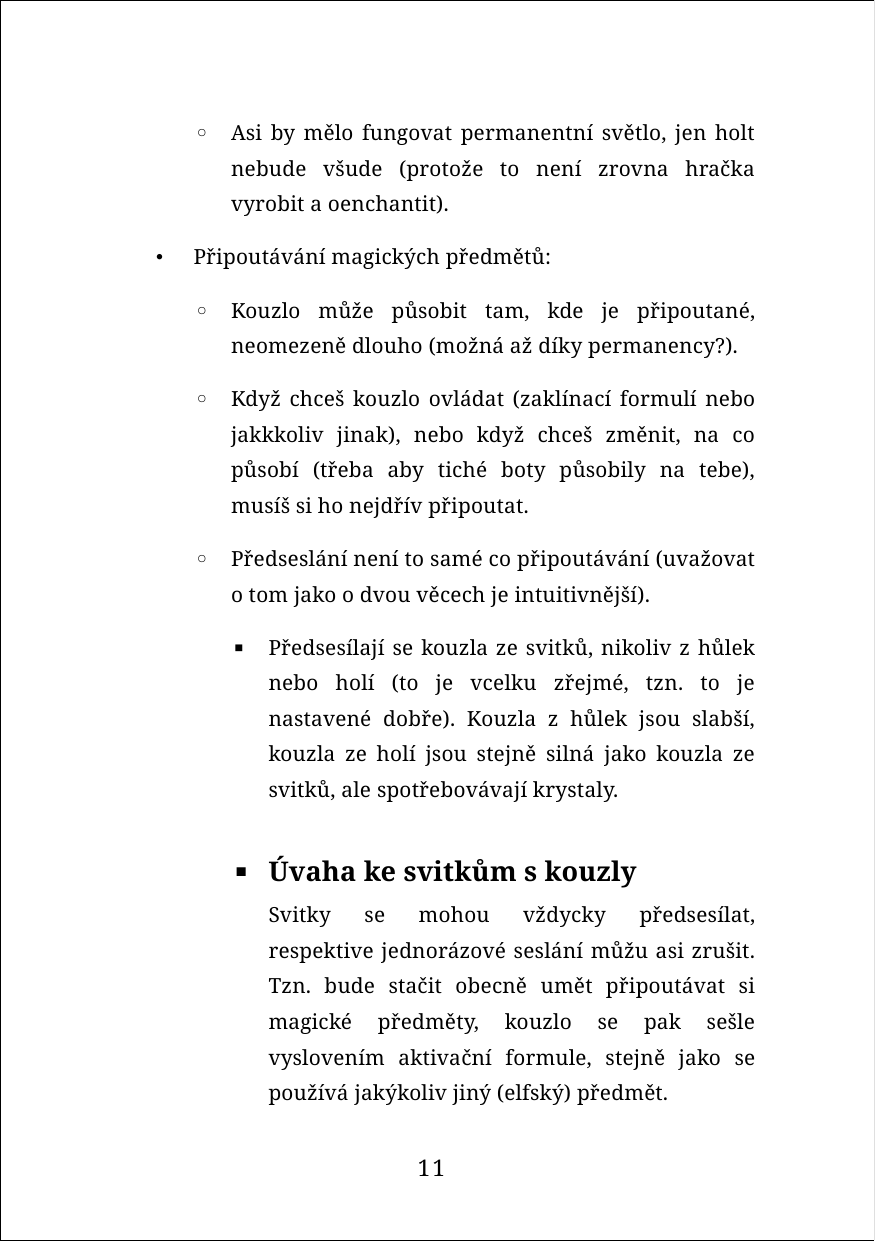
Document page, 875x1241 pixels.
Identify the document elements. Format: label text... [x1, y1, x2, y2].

subtitle Úvaha ke svitkům s kouzly [231, 852, 756, 889]
list Předseslání není to samé co připoutávání (uvažovat o tom jako o dvou věcech je intuitivnější). [193, 544, 756, 608]
list Předsesílají se kouzla ze svitků, nikoliv z hůlek nebo holí (to je vcelku zřejmé, tzn. to je nastavené dobře). Kouzla z hůlek jsou slabší, kouzla ze holí jsou stejně silná jako kouzla ze svitků, ale spotřebovávají krystaly. [231, 633, 756, 803]
list Asi by mělo fungovat permanentní světlo, jen holt nebude všude (protože to není zrovna hračka vyrobit a oenchantit). [193, 118, 756, 218]
list Když chceš kouzlo ovládat (zaklínací formulí nebo jakkkoliv jinak), nebo když chceš změnit, na co působí (třeba aby tiché boty působily na tebe), musíš si ho nejdřív připoutat. [193, 384, 756, 519]
list Kouzlo může působit tam, kde je připoutané, neomezeně dlouho (možná až díky permanency?). [193, 296, 756, 360]
list Připoutávání magických předmětů: [156, 242, 756, 271]
list Svitky se mohou vždycky předsesílat, respektive jednorázové seslání můžu asi zrušit. Tzn. bude stačit obecně umět připoutávat si magické předměty, kouzlo se pak sešle vyslovením aktivační formule, stejně jako se používá jakýkoliv jiný (elfský) předmět. [231, 901, 756, 1107]
